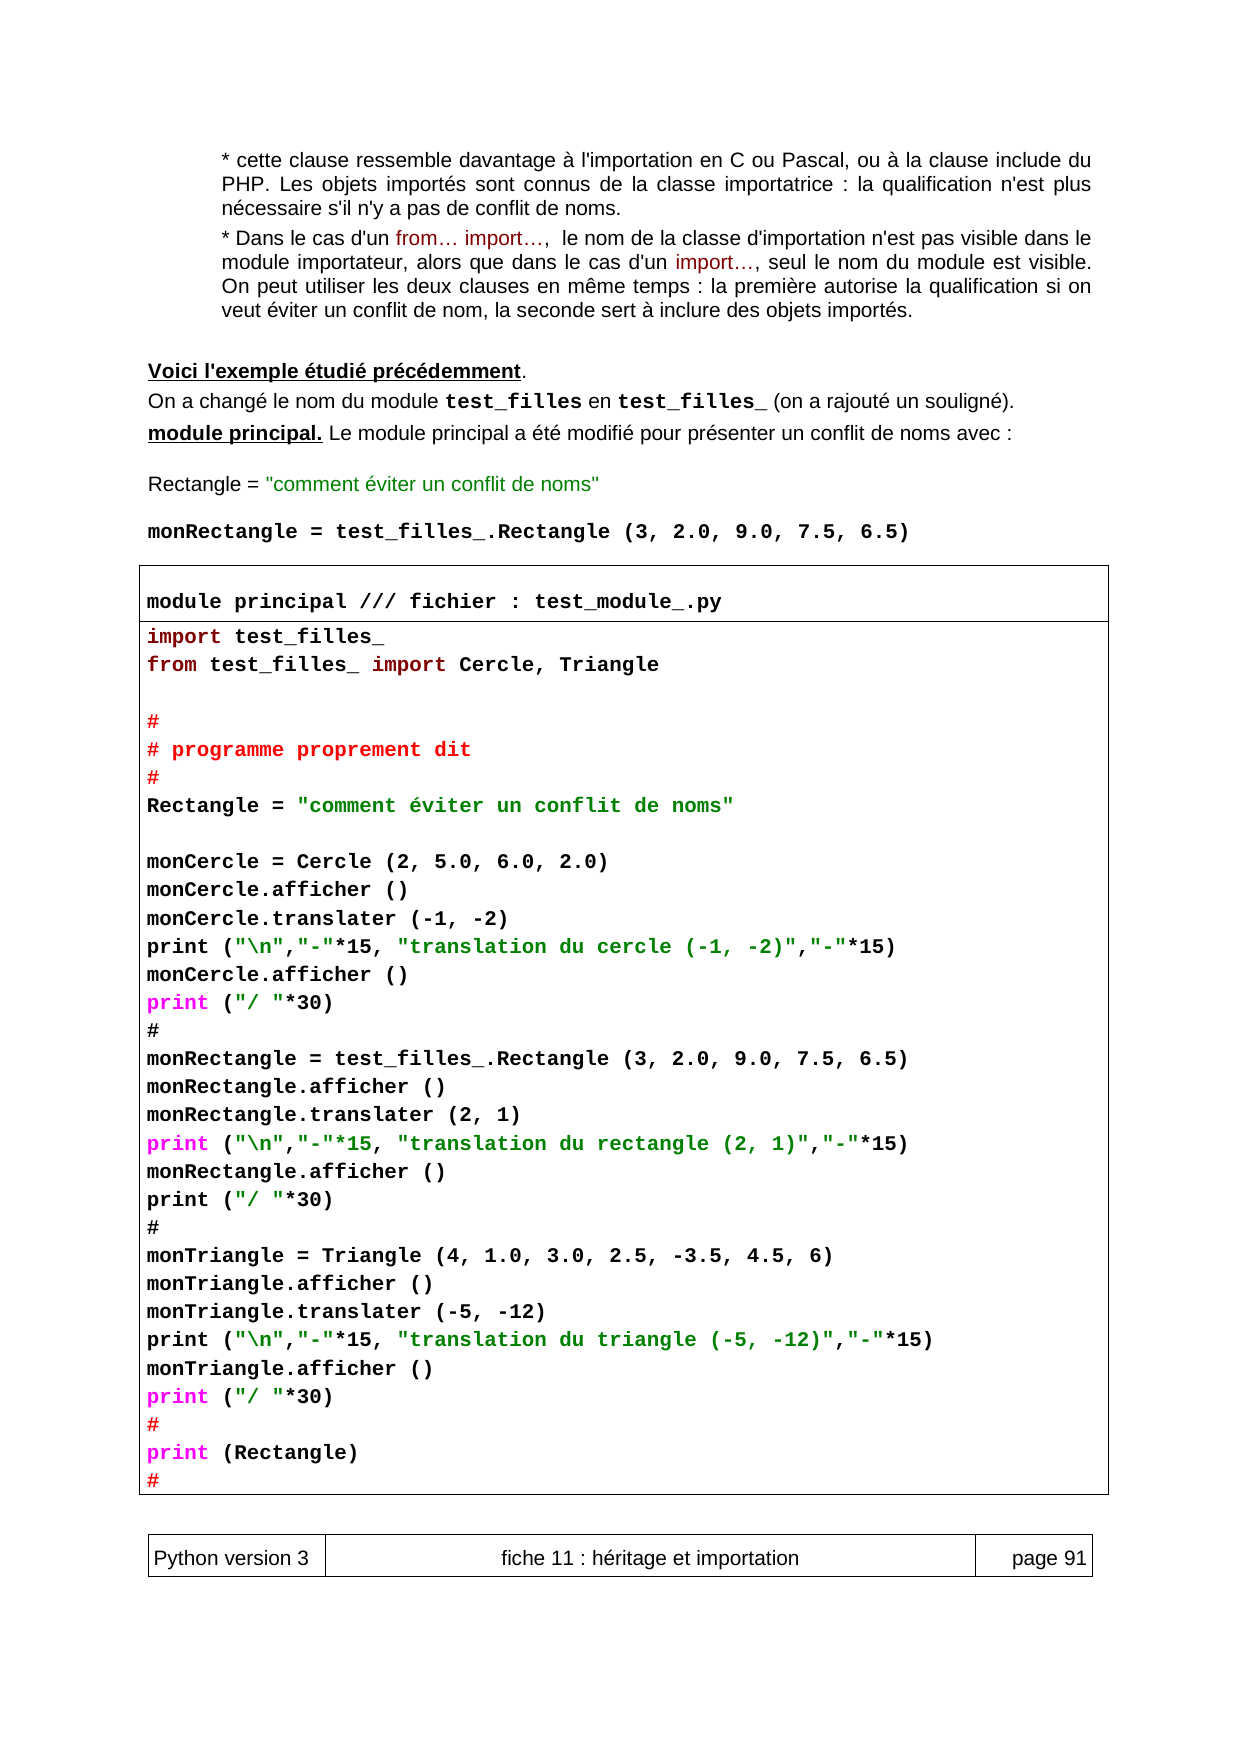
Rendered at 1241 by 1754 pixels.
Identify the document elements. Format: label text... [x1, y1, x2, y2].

text Rectangle = "comment éviter un conflit de noms" [148, 472, 1092, 496]
text Voici l'exemple étudié précédemment. [148, 359, 1092, 383]
text * cette clause ressemble davantage à l'importation en C ou Pascal, ou à la clause include du PHP. Les objets importés sont connus de la classe importatrice : la qualification n'est plus nécessaire s'il n'y a pas de conflit de noms. [221, 148, 1092, 220]
text module principal. Le module principal a été modifié pour présenter un conflit de noms avec : [148, 421, 1092, 445]
text On a changé le nom du module test_filles en test_filles_ (on a rajouté un souligné). [148, 389, 1092, 415]
text * Dans le cas d'un from… import…, le nom de la classe d'importation n'est pas visible dans le module importateur, alors que dans le cas d'un import…, seul le nom du module est visible. On peut utiliser les deux clauses en même temps : la première autorise la qualification si on veut éviter un conflit de nom, la seconde sert à inclure des objets importés. [221, 226, 1092, 322]
table_header module principal /// fichier : test_module_.py [140, 566, 1108, 621]
subtitle monRectangle = test_filles_.Rectangle (3, 2.0, 9.0, 7.5, 6.5) [148, 521, 1092, 544]
table_cell import test_filles_ from test_filles_ import Cercle, Triangle # # programme proprement dit # Rectangle = "comment éviter un conflit de noms" monCercle = Cercle (2, 5.0, 6.0, 2.0) monCercle.afficher () monCercle.translater (-1, -2) print ("\n","-"*15, "translation du cercle (-1, -2)","-"*15) monCercle.afficher () print ("/ "*30) # monRectangle = test_filles_.Rectangle (3, 2.0, 9.0, 7.5, 6.5) monRectangle.afficher () monRectangle.translater (2, 1) print ("\n","-"*15, "translation du rectangle (2, 1)","-"*15) monRectangle.afficher () print ("/ "*30) # monTriangle = Triangle (4, 1.0, 3.0, 2.5, -3.5, 4.5, 6) monTriangle.afficher () monTriangle.translater (-5, -12) print ("\n","-"*15, "translation du triangle (-5, -12)","-"*15) monTriangle.afficher () print ("/ "*30) # print (Rectangle) # [140, 622, 1108, 1494]
